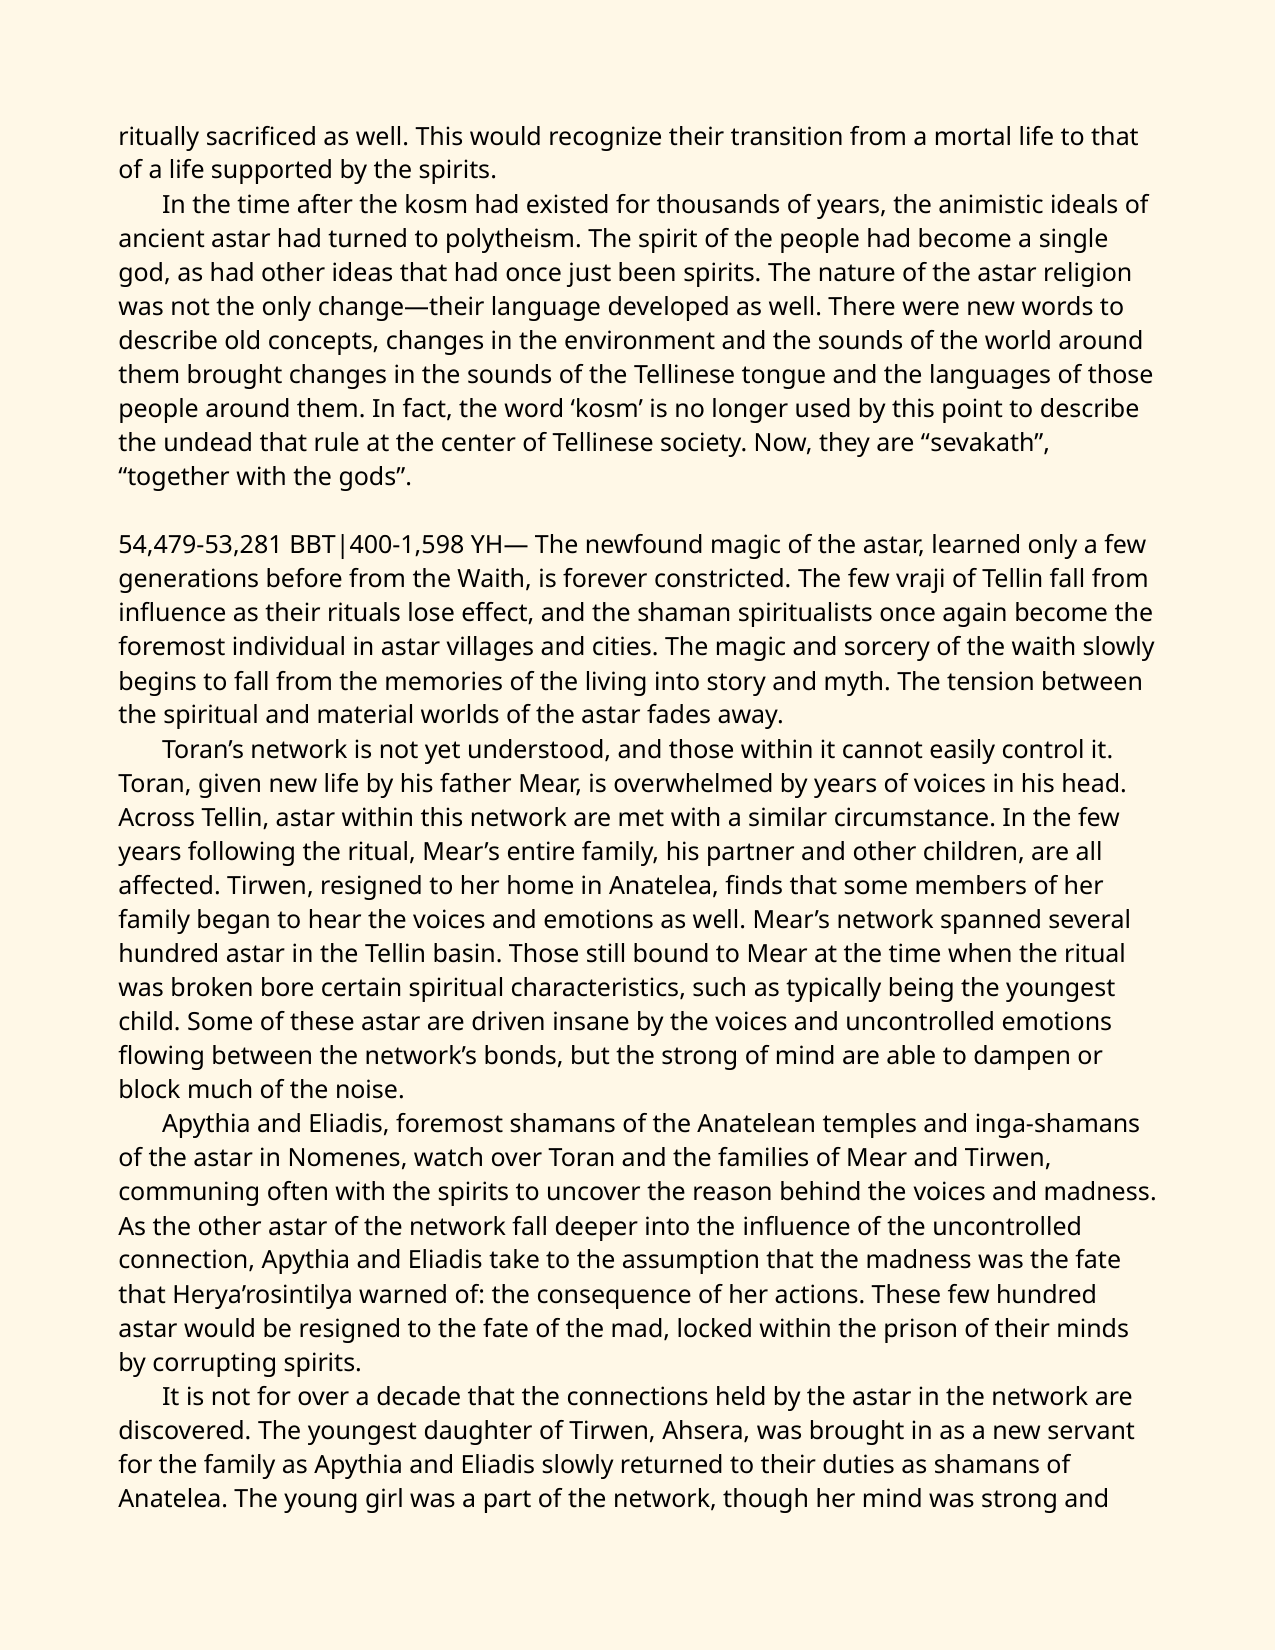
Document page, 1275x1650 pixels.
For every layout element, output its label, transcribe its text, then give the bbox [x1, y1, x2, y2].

text It is not for over a decade that the connections held by the astar in the network are discovered. The youngest daughter of Tirwen, Ahsera, was brought in as a new servant for the family as Apythia and Eliadis slowly returned to their duties as shamans of Anatelea. The young girl was a part of the network, though her mind was strong and [118, 1378, 1157, 1515]
text ritually sacrificed as well. This would recognize their transition from a mortal life to that of a life supported by the spirits. [118, 118, 1157, 186]
text 54,479-53,281 BBT|400-1,598 YH— The newfound magic of the astar, learned only a few generations before from the Waith, is forever constricted. The few vraji of Tellin fall from influence as their rituals lose effect, and the shaman spiritualists once again become the foremost individual in astar villages and cities. The magic and sorcery of the waith slowly begins to fall from the memories of the living into story and myth. The tension between the spiritual and material worlds of the astar fades away. [118, 527, 1157, 731]
text Toran’s network is not yet understood, and those within it cannot easily control it. Toran, given new life by his father Mear, is overwhelmed by years of voices in his head. Across Tellin, astar within this network are met with a similar circumstance. In the few years following the ritual, Mear’s entire family, his partner and other children, are all affected. Tirwen, resigned to her home in Anatelea, finds that some members of her family began to hear the voices and emotions as well. Mear’s network spanned several hundred astar in the Tellin basin. Those still bound to Mear at the time when the ritual was broken bore certain spiritual characteristics, such as typically being the youngest child. Some of these astar are driven insane by the voices and uncontrolled emotions flowing between the network’s bonds, but the strong of mind are able to dampen or block much of the noise. [118, 731, 1157, 1106]
text Apythia and Eliadis, foremost shamans of the Anatelean temples and inga-shamans of the astar in Nomenes, watch over Toran and the families of Mear and Tirwen, communing often with the spirits to uncover the reason behind the voices and madness. As the other astar of the network fall deeper into the influence of the uncontrolled connection, Apythia and Eliadis take to the assumption that the madness was the fate that Herya’rosintilya warned of: the consequence of her actions. These few hundred astar would be resigned to the fate of the mad, locked within the prison of their minds by corrupting spirits. [118, 1106, 1157, 1378]
text In the time after the kosm had existed for thousands of years, the animistic ideals of ancient astar had turned to polytheism. The spirit of the people had become a single god, as had other ideas that had once just been spirits. The nature of the astar religion was not the only change—their language developed as well. There were new words to describe old concepts, changes in the environment and the sounds of the world around them brought changes in the sounds of the Tellinese tongue and the languages of those people around them. In fact, the word ‘kosm’ is no longer used by this point to describe the undead that rule at the center of Tellinese society. Now, they are “sevakath”, “together with the gods”. [118, 186, 1157, 493]
